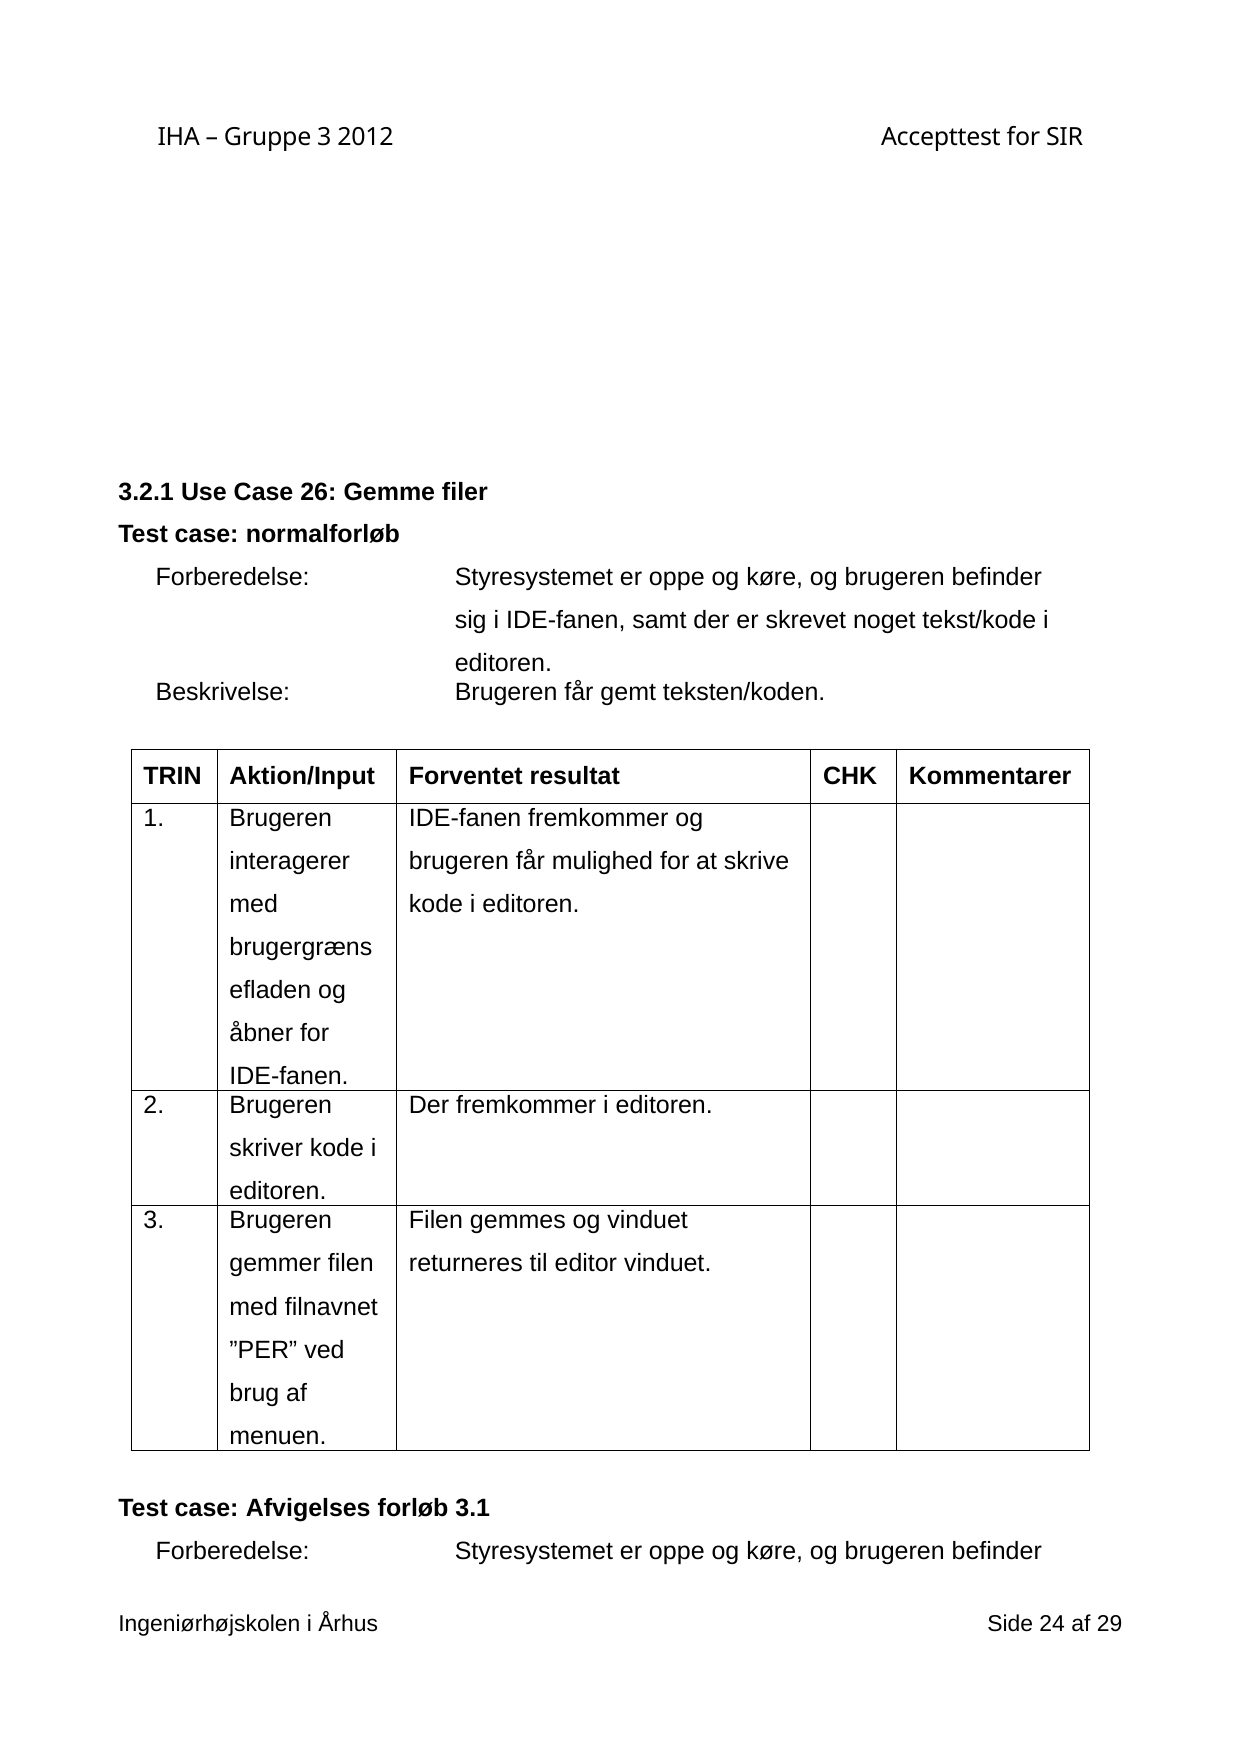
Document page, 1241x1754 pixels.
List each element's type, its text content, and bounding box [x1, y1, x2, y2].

table_cell Beskrivelse: [144, 677, 443, 705]
table_header Forberedelse: [144, 1536, 443, 1565]
table_cell [132, 1091, 217, 1205]
text Test case: Afvigelses forløb 3.1 [118, 1493, 1122, 1522]
table_cell [811, 1091, 896, 1205]
table_cell [132, 1206, 217, 1449]
table_cell Filen gemmes og vinduet returneres til editor vinduet. [397, 1206, 810, 1449]
table_header Aktion/Input [218, 750, 396, 802]
table_cell Brugeren gemmer filen med filnavnet ”PER” ved brug af menuen. [218, 1206, 396, 1449]
table_cell Brugeren får gemt teksten/koden. [443, 677, 1089, 705]
table_cell [897, 1206, 1089, 1449]
table_cell [897, 804, 1089, 1090]
table_cell Brugeren skriver kode i editoren. [218, 1091, 396, 1205]
table_cell [897, 1091, 1089, 1205]
table_header Kommentarer [897, 750, 1089, 802]
table_header CHK [811, 750, 896, 802]
table_cell [811, 804, 896, 1090]
table_header Forventet resultat [397, 750, 810, 802]
table_header TRIN [132, 750, 217, 802]
table_cell [132, 804, 217, 1090]
table_header Styresystemet er oppe og køre, og brugeren befinder sig i IDE-fanen, samt der er skrevet noget tekst/kode i editoren. [443, 562, 1089, 677]
table_cell IDE-fanen fremkommer og brugeren får mulighed for at skrive kode i editoren. [397, 804, 810, 1090]
table_header Styresystemet er oppe og køre, og brugeren befinder [443, 1536, 1089, 1565]
table_cell [811, 1206, 896, 1449]
subtitle 3.2.1 Use Case 26: Gemme filer [118, 477, 1122, 506]
text Test case: normalforløb [118, 518, 1122, 547]
table_cell Brugeren interagerer med brugergrænsefladen og åbner for IDE-fanen. [218, 804, 396, 1090]
table_cell Der fremkommer i editoren. [397, 1091, 810, 1205]
table_header Forberedelse: [144, 562, 443, 677]
